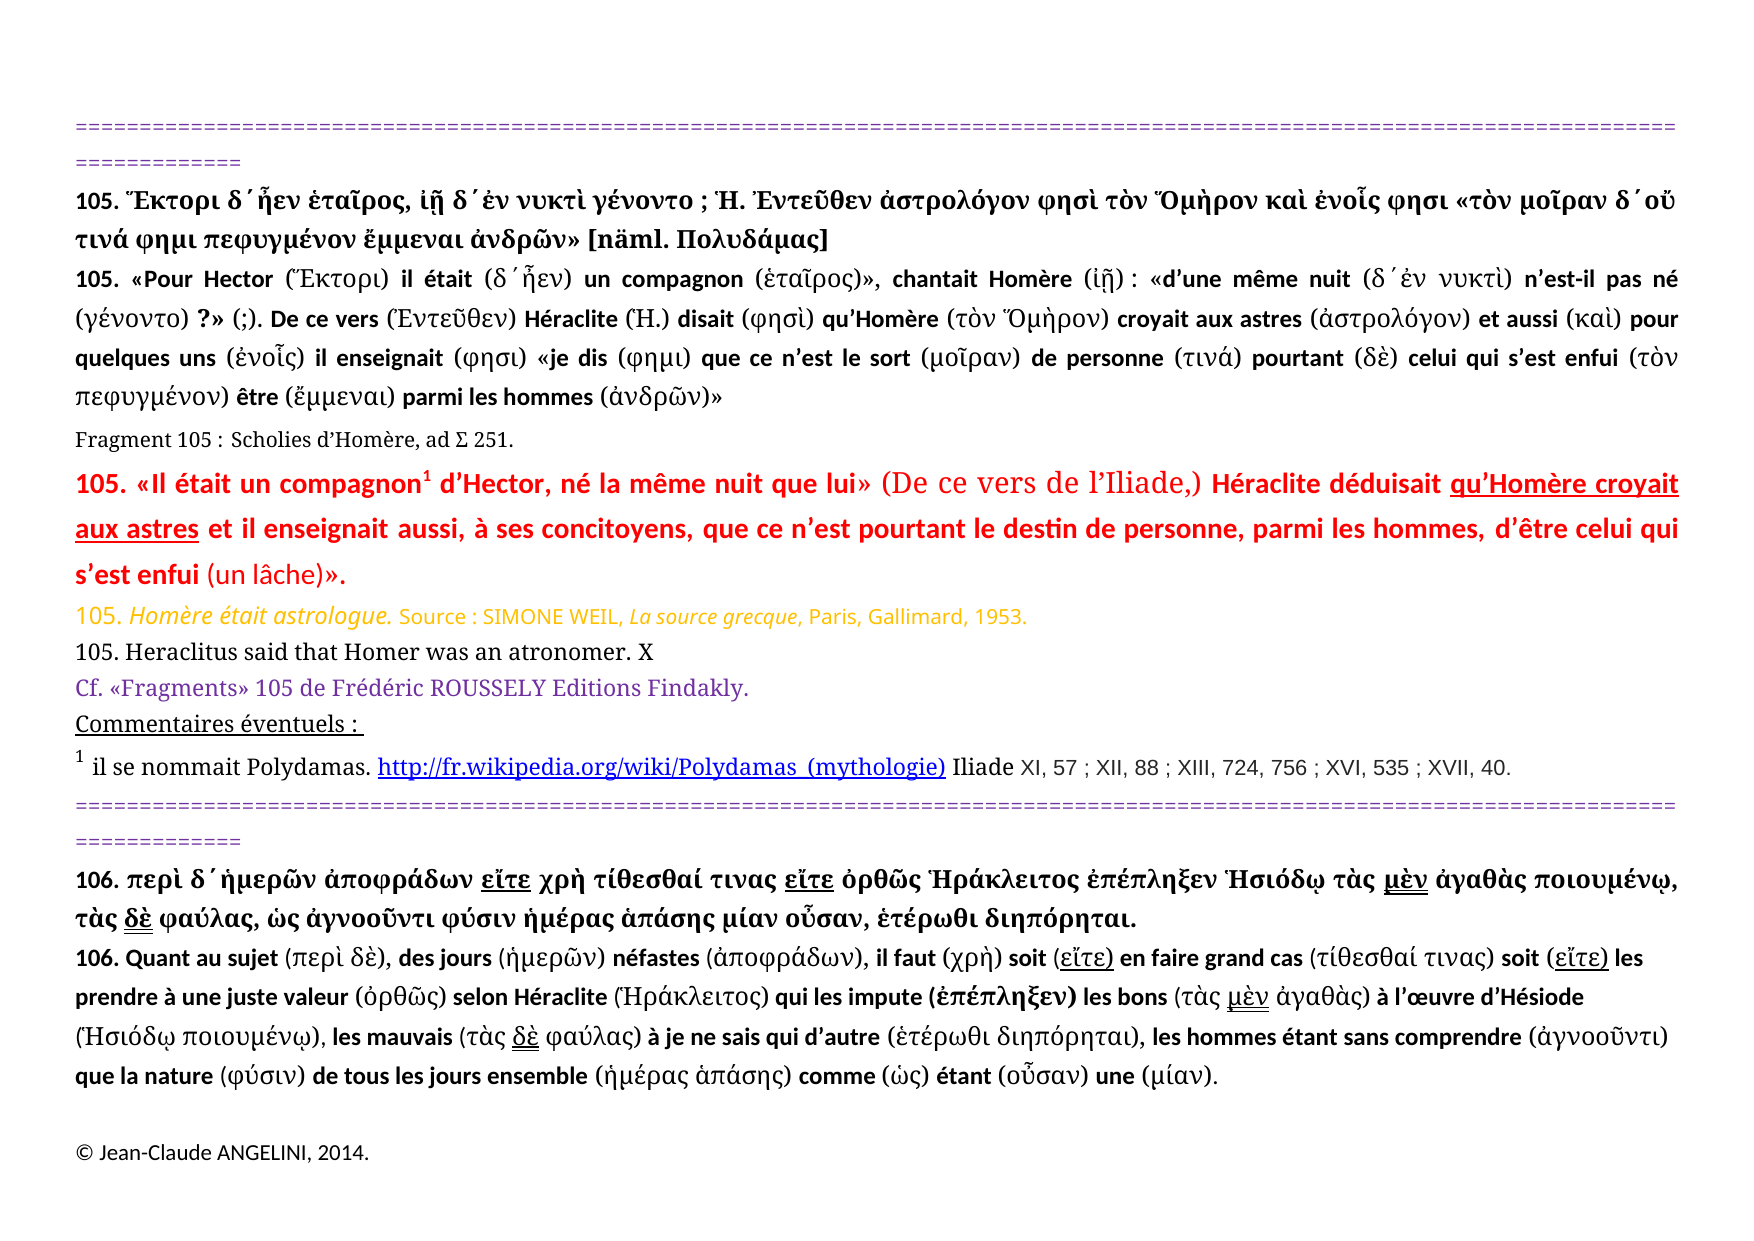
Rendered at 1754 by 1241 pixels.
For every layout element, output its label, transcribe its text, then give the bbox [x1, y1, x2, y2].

text ========================================================================================================================================== [75, 111, 1679, 178]
text 106. Quant au sujet (περὶ δὲ), des jours (ἡμερῶν) néfastes (ἀποφράδων), il faut (χρὴ) soit (εἴτε) en faire grand cas (τίθεσθαί τινας) soit (εἴτε) les prendre à une juste valeur (ὀρθῶς) selon Héraclite (Ἡράκλειτος) qui les impute (ἐπέπληξεν) les bons (τὰς μὲν ἀγαθὰς) à l’œuvre d’Hésiode (Ἡσιόδῳ ποιουμένῳ), les mauvais (τὰς δὲ φαύλας) à je ne sais qui d’autre (ἑτέρωθι διηπόρηται), les hommes étant sans comprendre (ἀγνοοῦντι) que la nature (φύσιν) de tous les jours ensemble (ἡμέρας ἁπάσης) comme (ὡς) étant (οὖσαν) une (μίαν). [75, 940, 1679, 1091]
text Commentaires éventuels : [75, 708, 1679, 739]
text 105. Homère était astrologue. Source : SIMONE WEIL, La source grecque, Paris, Gallimard, 1953. [75, 599, 1679, 631]
text 105. Ἕκτορι δ΄ἦεν ἑταῖρος, ἰῇ δ΄ἐν νυκτὶ γένοντο ; Ἡ. Ἐντεῦθεν ἀστρολόγον φησὶ τὸν Ὅμὴρον καὶ ἐνοἷς φησι «τὸν μοῖραν δ΄οὔ τινά φημι πεφυγμένον ἔμμεναι ἀνδρῶν» [näml. Πολυδάμας] [75, 183, 1679, 256]
text 105. «Il était un compagnon1 d’Hector, né la même nuit que lui» (De ce vers de l’Iliade,) Héraclite déduisait qu’Homère croyait aux astres et il enseignait aussi, à ses concitoyens, que ce n’est pourtant le destin de personne, parmi les hommes, d’être celui qui s’est enfui (un lâche)». [75, 462, 1679, 593]
text ========================================================================================================================================== [75, 789, 1679, 857]
text Cf. «Fragments» 105 de Frédéric ROUSSELY Editions Findakly. [75, 672, 1679, 703]
text 1 il se nommait Polydamas. http://fr.wikipedia.org/wiki/Polydamas_(mythologie) Iliade XI, 57 ; XII, 88 ; XIII, 724, 756 ; XVI, 535 ; XVII, 40. [75, 744, 1679, 784]
text 105. Heraclitus said that Homer was an atronomer. X [75, 636, 1679, 667]
text 105. «Pour Hector (Ἕκτορι) il était (δ΄ἦεν) un compagnon (ἑταῖρος)», chantait Homère (ἰῇ) : «d’une même nuit (δ΄ἐν νυκτὶ) n’est-il pas né (γένοντο) ?» (;). De ce vers (Ἐντεῦθεν) Héraclite (Ἡ.) disait (φησὶ) qu’Homère (τὸν Ὅμὴρον) croyait aux astres (ἀστρολόγον) et aussi (καὶ) pour quelques uns (ἐνοἷς) il enseignait (φησι) «je dis (φημι) que ce n’est le sort (μοῖραν) de personne (τινά) pourtant (δὲ) celui qui s’est enfui (τὸν πεφυγμένον) être (ἔμμεναι) parmi les hommes (ἀνδρῶν)» [75, 261, 1679, 413]
text 106. περὶ δ΄ἡμερῶν ἀποφράδων εἴτε χρὴ τίθεσθαί τινας εἴτε ὀρθῶς Ἡράκλειτος ἐπέπληξεν Ἡσιόδῳ τὰς μὲν ἀγαθὰς ποιουμένῳ, τὰς δὲ φαύλας, ὡς ἀγνοοῦντι φύσιν ἡμέρας ἁπάσης μίαν οὖσαν, ἑτέρωθι διηπόρηται. [75, 861, 1679, 935]
text Fragment 105 : Scholies d’Homère, ad Σ 251. [75, 418, 1679, 456]
